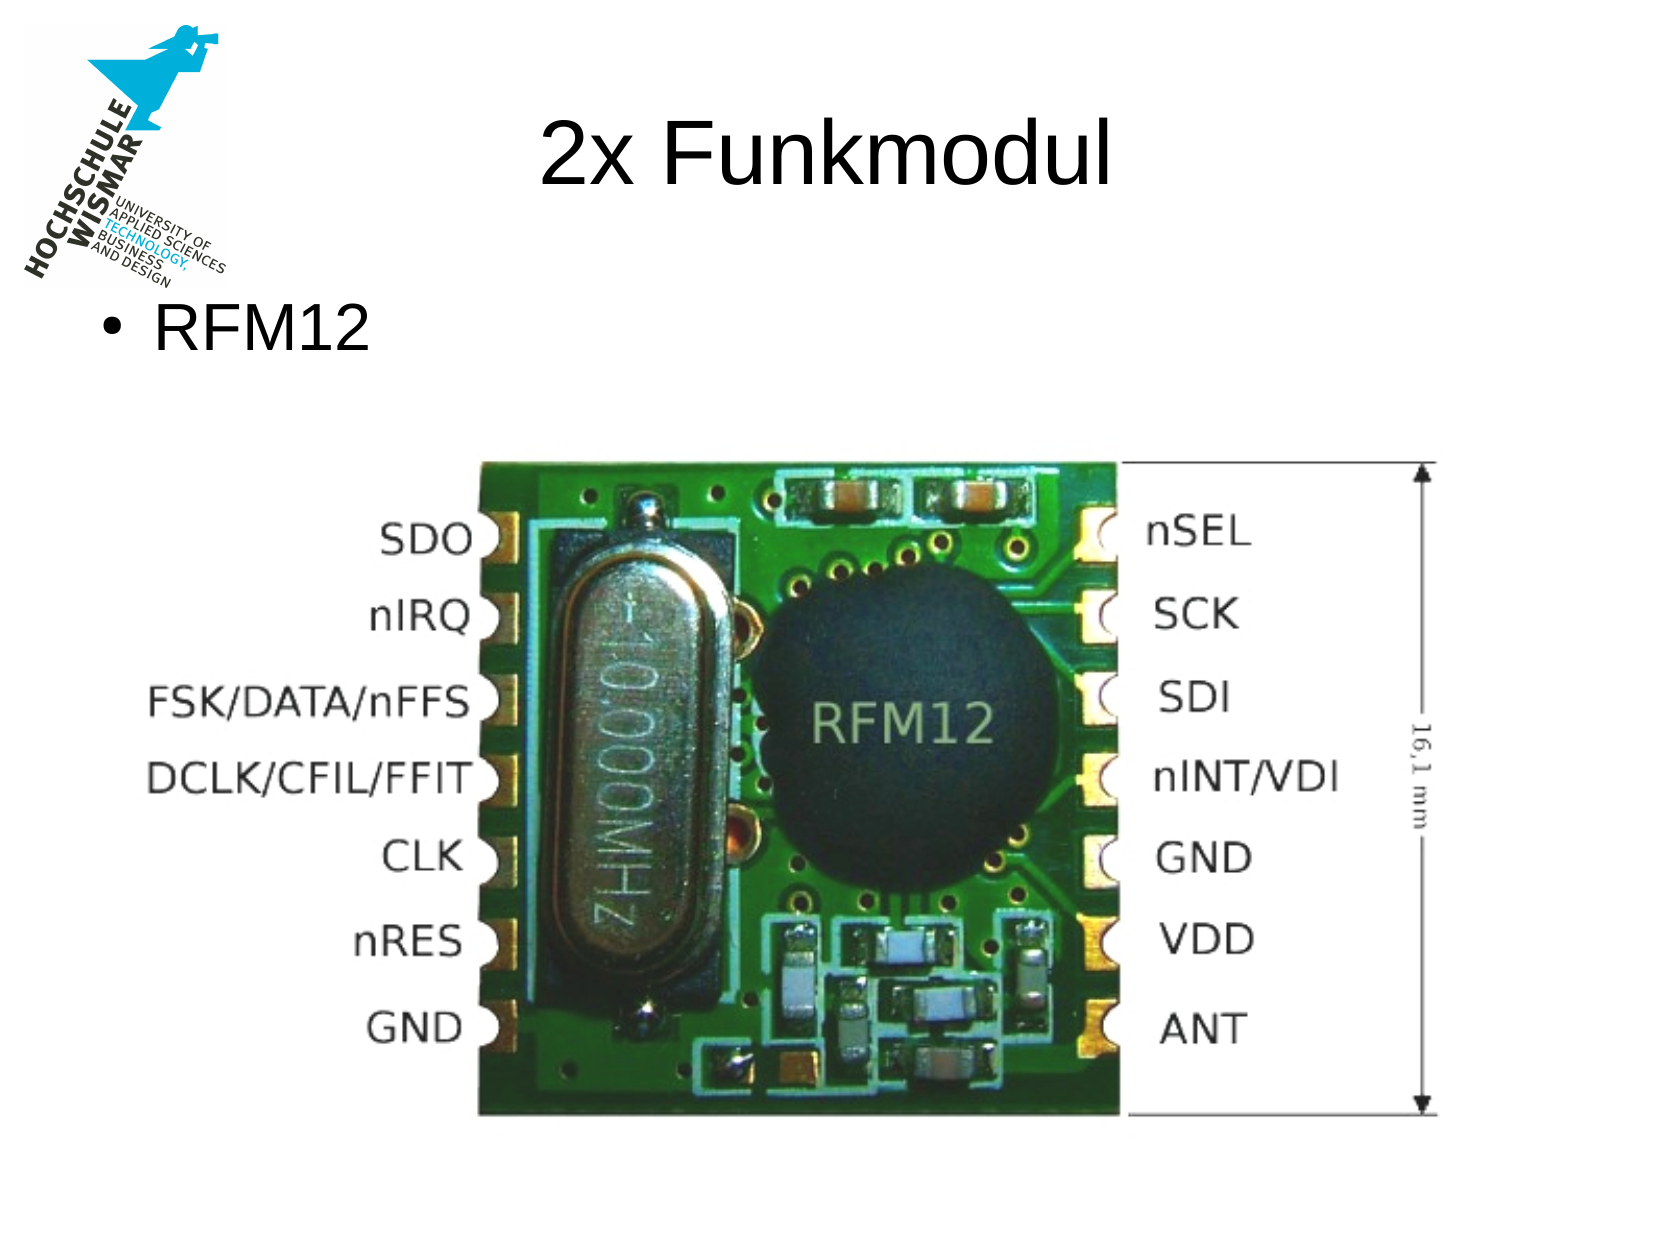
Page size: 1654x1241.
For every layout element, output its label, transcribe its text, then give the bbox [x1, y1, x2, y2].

picture [187, 44, 197, 54]
title 2x Funkmodul [226, 56, 1571, 250]
picture [24, 25, 226, 288]
list RFM12 [82, 290, 1571, 1109]
picture [134, 437, 1469, 1140]
